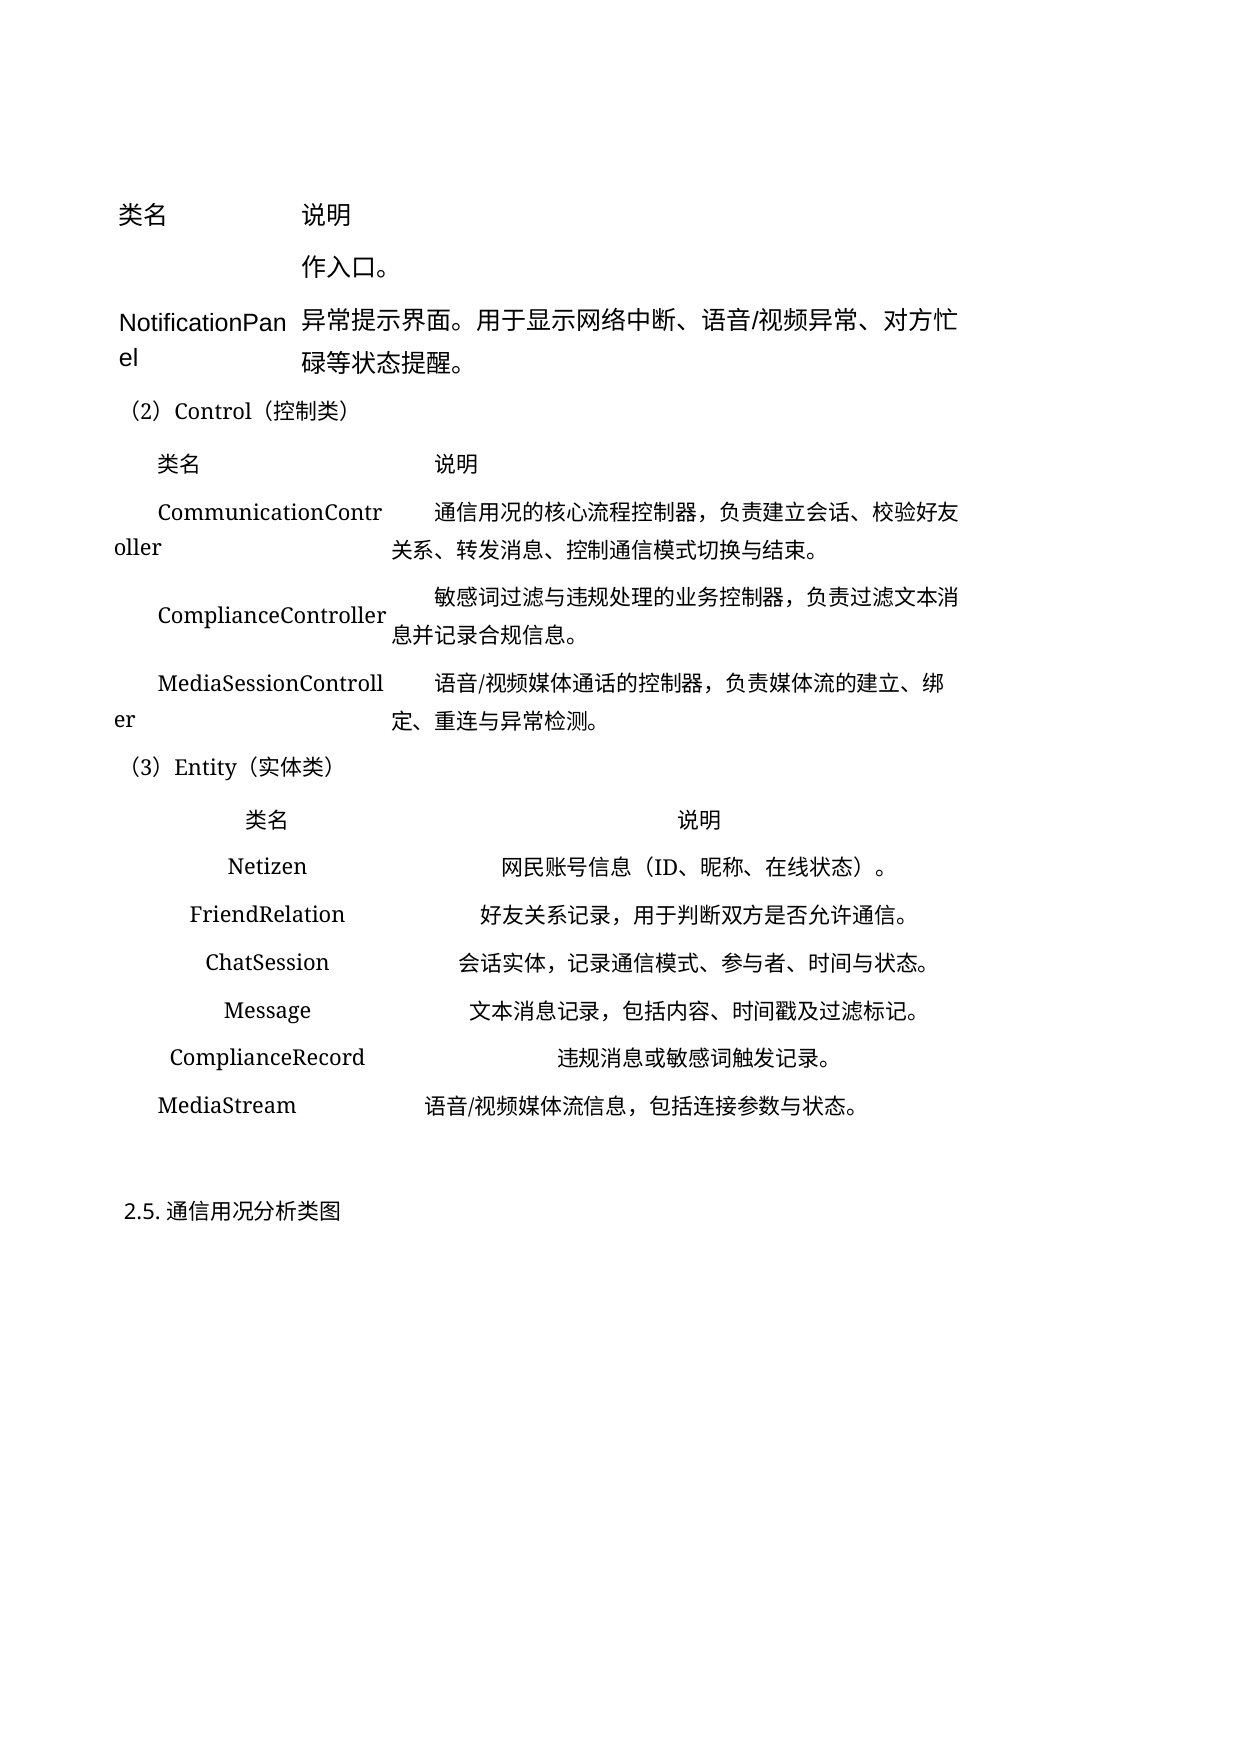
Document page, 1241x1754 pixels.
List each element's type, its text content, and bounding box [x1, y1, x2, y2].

table_cell 会话实体，记录通信模式、参与者、时间与状态。 [379, 938, 975, 986]
table_cell Netizen [112, 843, 379, 890]
table_cell CommunicationController [112, 487, 389, 572]
table_cell MediaSessionController [112, 658, 389, 744]
table_cell FriendRelation [112, 890, 379, 938]
text （3）Entity（实体类） [118, 750, 1122, 782]
table_header 说明 [379, 795, 975, 842]
table_header 说明 [300, 188, 977, 240]
table_cell [117, 240, 300, 292]
table_header 说明 [389, 439, 977, 487]
table_cell ComplianceController [112, 572, 389, 658]
table_cell 语音/视频媒体流信息，包括连接参数与状态。 [379, 1081, 975, 1129]
table_header 类名 [112, 439, 389, 487]
text （2）Control（控制类） [118, 394, 1122, 426]
table_cell Message [112, 986, 379, 1033]
table_cell 违规消息或敏感词触发记录。 [379, 1033, 975, 1081]
table_cell MediaStream [112, 1081, 379, 1129]
table_header 类名 [112, 795, 379, 842]
table_cell 通信用况的核心流程控制器，负责建立会话、校验好友关系、转发消息、控制通信模式切换与结束。 [389, 487, 977, 572]
table_cell 文本消息记录，包括内容、时间戳及过滤标记。 [379, 986, 975, 1033]
table_cell NotificationPanel [117, 292, 300, 388]
table_cell 网民账号信息（ID、昵称、在线状态）。 [379, 843, 975, 890]
table_cell 敏感词过滤与违规处理的业务控制器，负责过滤文本消息并记录合规信息。 [389, 572, 977, 658]
table_header 类名 [117, 188, 300, 240]
table_cell 作入口。 [300, 240, 977, 292]
subtitle 通信用况分析类图 [118, 1194, 1122, 1226]
table_cell ChatSession [112, 938, 379, 986]
table_cell 好友关系记录，用于判断双方是否允许通信。 [379, 890, 975, 938]
table_cell 语音/视频媒体通话的控制器，负责媒体流的建立、绑定、重连与异常检测。 [389, 658, 977, 744]
table_cell ComplianceRecord [112, 1033, 379, 1081]
table_cell 异常提示界面。用于显示网络中断、语音/视频异常、对方忙碌等状态提醒。 [300, 292, 977, 388]
